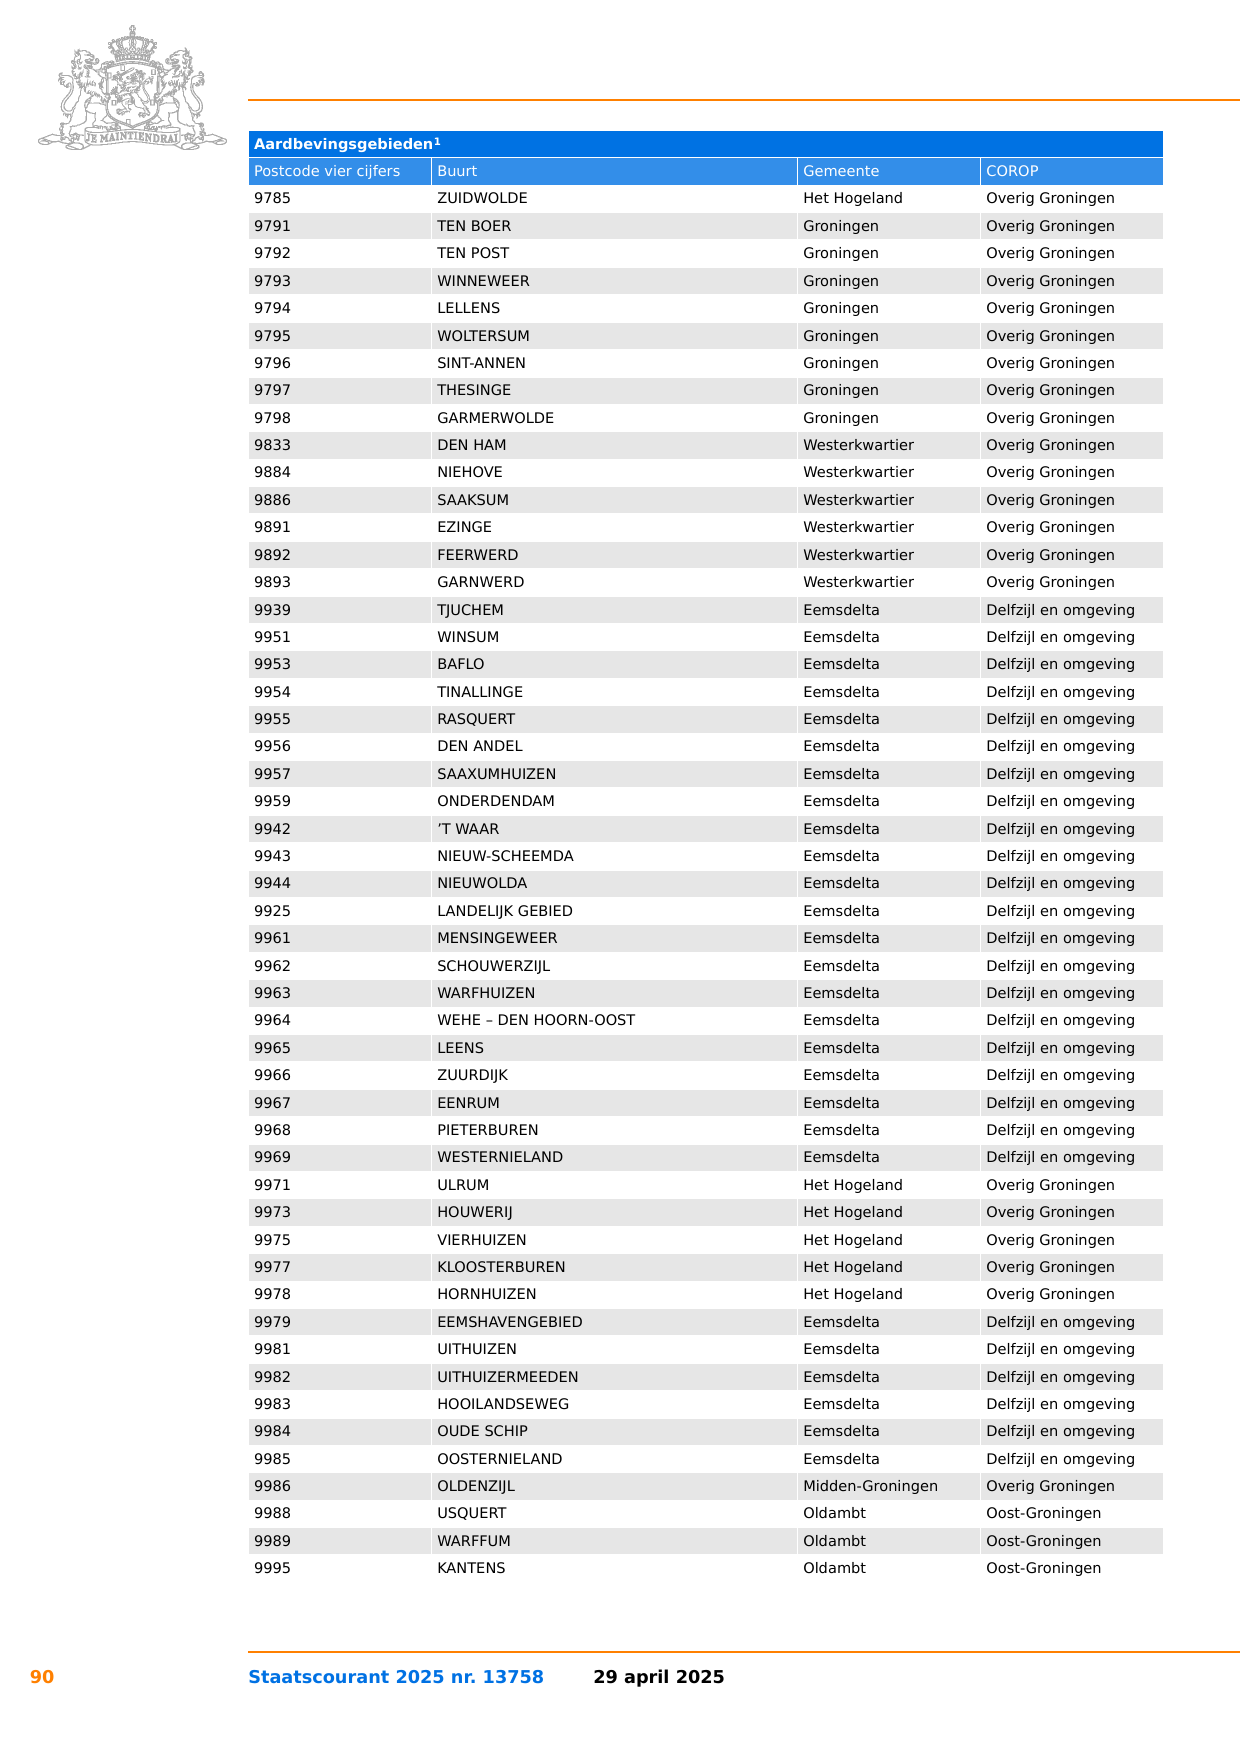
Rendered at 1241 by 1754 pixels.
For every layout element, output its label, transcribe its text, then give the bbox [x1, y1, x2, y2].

table_cell 9964 [249, 1008, 431, 1034]
table_cell Overig Groningen [981, 213, 1163, 239]
table_cell Eemsdelta [798, 789, 980, 815]
table_cell Delfzijl en omgeving [981, 871, 1163, 897]
table_cell Delfzijl en omgeving [981, 1391, 1163, 1417]
table_cell Oldambt [798, 1501, 980, 1527]
table_cell Overig Groningen [981, 515, 1163, 541]
table_cell Overig Groningen [981, 569, 1163, 596]
table_cell UITHUIZEN [432, 1336, 797, 1363]
table_cell Overig Groningen [981, 1473, 1163, 1500]
table_cell 9988 [249, 1501, 431, 1527]
table_cell Eemsdelta [798, 1117, 980, 1143]
table_cell ONDERDENDAM [432, 789, 797, 815]
table_cell Overig Groningen [981, 350, 1163, 376]
table_cell 9989 [249, 1528, 431, 1554]
table_cell Postcode vier cijfers [249, 158, 431, 185]
table_cell 9981 [249, 1336, 431, 1363]
table_cell Overig Groningen [981, 432, 1163, 459]
table_cell Eemsdelta [798, 871, 980, 897]
table_cell 9944 [249, 871, 431, 897]
table_cell 9942 [249, 816, 431, 842]
table_cell SAAXUMHUIZEN [432, 761, 797, 787]
table_cell Eemsdelta [798, 1063, 980, 1089]
table_cell Delfzijl en omgeving [981, 1364, 1163, 1390]
table_cell 9959 [249, 789, 431, 815]
table_cell EZINGE [432, 515, 797, 541]
table_cell 9884 [249, 460, 431, 486]
table_cell 9968 [249, 1117, 431, 1143]
table_cell Eemsdelta [798, 706, 980, 733]
table_cell 9975 [249, 1227, 431, 1253]
table_cell Delfzijl en omgeving [981, 734, 1163, 760]
table_cell TEN BOER [432, 213, 797, 239]
table_cell WARFHUIZEN [432, 980, 797, 1007]
table_cell Westerkwartier [798, 432, 980, 459]
table_cell Overig Groningen [981, 1199, 1163, 1226]
table_cell Delfzijl en omgeving [981, 843, 1163, 869]
table_cell Westerkwartier [798, 542, 980, 568]
table_cell BAFLO [432, 651, 797, 678]
table_cell WOLTERSUM [432, 323, 797, 349]
table_cell Overig Groningen [981, 1227, 1163, 1253]
table_cell Eemsdelta [798, 953, 980, 979]
table_cell FEERWERD [432, 542, 797, 568]
table_cell UITHUIZERMEEDEN [432, 1364, 797, 1390]
table_cell OOSTERNIELAND [432, 1446, 797, 1472]
table_cell ULRUM [432, 1172, 797, 1198]
table_cell 9892 [249, 542, 431, 568]
table_cell GARMERWOLDE [432, 405, 797, 431]
table_cell Delfzijl en omgeving [981, 980, 1163, 1007]
table_cell TJUCHEM [432, 597, 797, 623]
table_cell 9791 [249, 213, 431, 239]
table_cell THESINGE [432, 378, 797, 404]
table_cell 9893 [249, 569, 431, 596]
table_cell Het Hogeland [798, 186, 980, 212]
table_cell EEMSHAVENGEBIED [432, 1309, 797, 1335]
table_cell Delfzijl en omgeving [981, 1063, 1163, 1089]
table_cell Overig Groningen [981, 268, 1163, 294]
table_cell Het Hogeland [798, 1282, 980, 1308]
table_cell ’T WAAR [432, 816, 797, 842]
table_cell Overig Groningen [981, 1172, 1163, 1198]
picture [38, 25, 227, 150]
table_cell Eemsdelta [798, 1145, 980, 1171]
table_cell KANTENS [432, 1556, 797, 1582]
table_cell Delfzijl en omgeving [981, 1008, 1163, 1034]
table_cell Het Hogeland [798, 1227, 980, 1253]
table_cell LEENS [432, 1035, 797, 1061]
table_cell OLDENZIJL [432, 1473, 797, 1500]
table_cell Delfzijl en omgeving [981, 925, 1163, 952]
table_cell 9957 [249, 761, 431, 787]
table_cell Eemsdelta [798, 1419, 980, 1445]
table_cell 9954 [249, 679, 431, 705]
table_cell Oost-Groningen [981, 1556, 1163, 1582]
table_cell Buurt [432, 158, 797, 185]
table_cell Midden-Groningen [798, 1473, 980, 1500]
table_cell COROP [981, 158, 1163, 185]
table_cell 9982 [249, 1364, 431, 1390]
table_cell 9955 [249, 706, 431, 733]
table_cell Groningen [798, 405, 980, 431]
table_cell Delfzijl en omgeving [981, 624, 1163, 650]
table_cell Delfzijl en omgeving [981, 953, 1163, 979]
table_cell Eemsdelta [798, 597, 980, 623]
table_cell Delfzijl en omgeving [981, 679, 1163, 705]
table_cell 9793 [249, 268, 431, 294]
table_cell NIEHOVE [432, 460, 797, 486]
table_cell 9891 [249, 515, 431, 541]
table_cell Overig Groningen [981, 295, 1163, 322]
table_cell Eemsdelta [798, 1035, 980, 1061]
table_cell 9797 [249, 378, 431, 404]
table_cell WARFFUM [432, 1528, 797, 1554]
table_cell Groningen [798, 213, 980, 239]
table_cell SAAKSUM [432, 487, 797, 513]
table_cell Overig Groningen [981, 186, 1163, 212]
table_cell Overig Groningen [981, 460, 1163, 486]
table_cell Overig Groningen [981, 241, 1163, 267]
table_cell 9961 [249, 925, 431, 952]
table_cell 9971 [249, 1172, 431, 1198]
table_cell 9951 [249, 624, 431, 650]
table_cell Eemsdelta [798, 1446, 980, 1472]
table_cell SCHOUWERZIJL [432, 953, 797, 979]
table_cell 9995 [249, 1556, 431, 1582]
table_cell TEN POST [432, 241, 797, 267]
table_cell LANDELIJK GEBIED [432, 898, 797, 924]
table_cell Groningen [798, 268, 980, 294]
table_cell Delfzijl en omgeving [981, 816, 1163, 842]
table_cell Delfzijl en omgeving [981, 1090, 1163, 1116]
table_cell 9939 [249, 597, 431, 623]
table_cell 9785 [249, 186, 431, 212]
table_cell Delfzijl en omgeving [981, 789, 1163, 815]
table_cell ZUURDIJK [432, 1063, 797, 1089]
table_cell Oost-Groningen [981, 1528, 1163, 1554]
table_cell Overig Groningen [981, 1282, 1163, 1308]
table_cell 9792 [249, 241, 431, 267]
table_cell WEHE – DEN HOORN-OOST [432, 1008, 797, 1034]
table_cell 9795 [249, 323, 431, 349]
table_cell MENSINGEWEER [432, 925, 797, 952]
table_cell Overig Groningen [981, 487, 1163, 513]
table_cell Overig Groningen [981, 378, 1163, 404]
table_cell 9969 [249, 1145, 431, 1171]
table_cell Eemsdelta [798, 1364, 980, 1390]
table_cell Eemsdelta [798, 1090, 980, 1116]
table_cell 9965 [249, 1035, 431, 1061]
table_cell Groningen [798, 295, 980, 322]
table_cell Eemsdelta [798, 898, 980, 924]
table_cell 9984 [249, 1419, 431, 1445]
table_cell RASQUERT [432, 706, 797, 733]
table_cell 9886 [249, 487, 431, 513]
table_cell Delfzijl en omgeving [981, 651, 1163, 678]
table_cell DEN ANDEL [432, 734, 797, 760]
table_cell Delfzijl en omgeving [981, 1446, 1163, 1472]
table_cell 9798 [249, 405, 431, 431]
table_cell Overig Groningen [981, 323, 1163, 349]
table_cell 9963 [249, 980, 431, 1007]
table_cell 9925 [249, 898, 431, 924]
table_cell USQUERT [432, 1501, 797, 1527]
table_cell Eemsdelta [798, 1008, 980, 1034]
table_cell ZUIDWOLDE [432, 186, 797, 212]
table_cell 9983 [249, 1391, 431, 1417]
table_cell 9953 [249, 651, 431, 678]
table_cell 9962 [249, 953, 431, 979]
table_cell Oldambt [798, 1556, 980, 1582]
table_cell HORNHUIZEN [432, 1282, 797, 1308]
table_cell Delfzijl en omgeving [981, 1145, 1163, 1171]
table_cell LELLENS [432, 295, 797, 322]
table_cell 9943 [249, 843, 431, 869]
table_header Aardbevingsgebieden1 [249, 131, 1163, 157]
table_cell Eemsdelta [798, 816, 980, 842]
table_cell 9973 [249, 1199, 431, 1226]
table_cell OUDE SCHIP [432, 1419, 797, 1445]
table_cell Eemsdelta [798, 624, 980, 650]
table_cell Westerkwartier [798, 460, 980, 486]
table_cell Delfzijl en omgeving [981, 1309, 1163, 1335]
table_cell TINALLINGE [432, 679, 797, 705]
table_cell 9979 [249, 1309, 431, 1335]
table_cell 9967 [249, 1090, 431, 1116]
table_cell Het Hogeland [798, 1199, 980, 1226]
table_cell 9986 [249, 1473, 431, 1500]
table_cell 9978 [249, 1282, 431, 1308]
table_cell 9796 [249, 350, 431, 376]
table_cell Eemsdelta [798, 980, 980, 1007]
table_cell Eemsdelta [798, 925, 980, 952]
table_cell Westerkwartier [798, 487, 980, 513]
table_cell HOUWERIJ [432, 1199, 797, 1226]
table_cell Delfzijl en omgeving [981, 761, 1163, 787]
table_cell 9833 [249, 432, 431, 459]
table_cell PIETERBUREN [432, 1117, 797, 1143]
table_cell Overig Groningen [981, 1254, 1163, 1281]
table_cell WESTERNIELAND [432, 1145, 797, 1171]
table_cell Eemsdelta [798, 1309, 980, 1335]
table_cell 9956 [249, 734, 431, 760]
table_cell Eemsdelta [798, 843, 980, 869]
table_cell NIEUW-SCHEEMDA [432, 843, 797, 869]
table_cell Eemsdelta [798, 679, 980, 705]
table_cell Delfzijl en omgeving [981, 1035, 1163, 1061]
table_cell Delfzijl en omgeving [981, 1117, 1163, 1143]
table_cell Groningen [798, 241, 980, 267]
table_cell Groningen [798, 350, 980, 376]
table_cell Eemsdelta [798, 734, 980, 760]
table_cell Groningen [798, 323, 980, 349]
table_cell Delfzijl en omgeving [981, 1336, 1163, 1363]
table_cell GARNWERD [432, 569, 797, 596]
table_cell SINT-ANNEN [432, 350, 797, 376]
table_cell Eemsdelta [798, 651, 980, 678]
table_cell Oost-Groningen [981, 1501, 1163, 1527]
table_cell Het Hogeland [798, 1172, 980, 1198]
table_cell Gemeente [798, 158, 980, 185]
table_cell EENRUM [432, 1090, 797, 1116]
table_cell NIEUWOLDA [432, 871, 797, 897]
table_cell Eemsdelta [798, 1391, 980, 1417]
table_cell 9794 [249, 295, 431, 322]
table_cell WINNEWEER [432, 268, 797, 294]
table_cell Groningen [798, 378, 980, 404]
table_cell Het Hogeland [798, 1254, 980, 1281]
table_cell Westerkwartier [798, 515, 980, 541]
table_cell WINSUM [432, 624, 797, 650]
table_cell VIERHUIZEN [432, 1227, 797, 1253]
table_cell Overig Groningen [981, 542, 1163, 568]
table_cell DEN HAM [432, 432, 797, 459]
table_cell Delfzijl en omgeving [981, 706, 1163, 733]
table_cell Delfzijl en omgeving [981, 898, 1163, 924]
table_cell 9985 [249, 1446, 431, 1472]
table_cell Oldambt [798, 1528, 980, 1554]
table_cell Delfzijl en omgeving [981, 1419, 1163, 1445]
table_cell Eemsdelta [798, 1336, 980, 1363]
table_cell KLOOSTERBUREN [432, 1254, 797, 1281]
table_cell Delfzijl en omgeving [981, 597, 1163, 623]
table_cell Westerkwartier [798, 569, 980, 596]
table_cell 9977 [249, 1254, 431, 1281]
table_cell HOOILANDSEWEG [432, 1391, 797, 1417]
table_cell 9966 [249, 1063, 431, 1089]
table_cell Overig Groningen [981, 405, 1163, 431]
table_cell Eemsdelta [798, 761, 980, 787]
